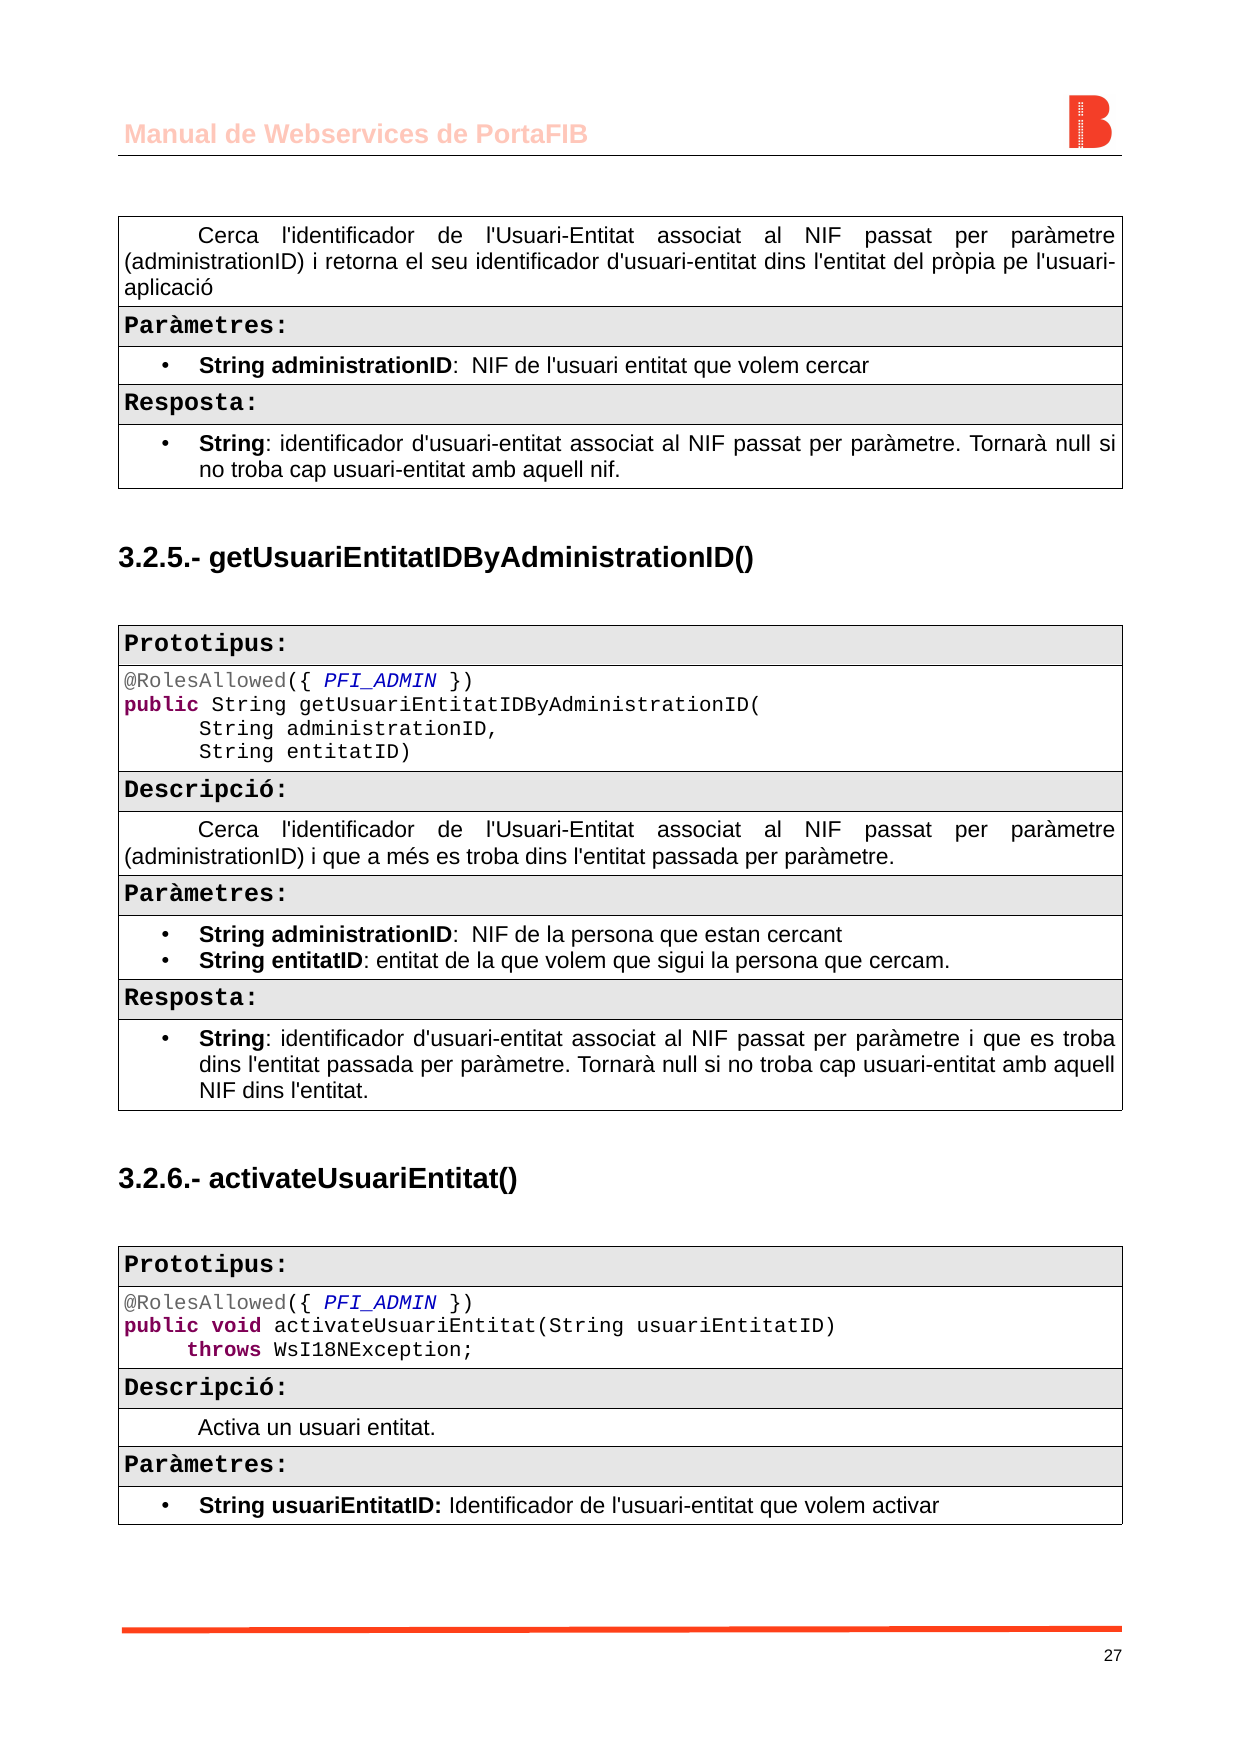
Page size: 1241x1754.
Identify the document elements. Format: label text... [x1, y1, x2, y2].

table_cell String: identificador d'usuari-entitat associat al NIF passat per paràmetre. Tornarà null si no troba cap usuari-entitat amb aquell nif. [119, 425, 1122, 488]
table_cell String usuariEntitatID: Identificador de l'usuari-entitat que volem activar [119, 1487, 1122, 1524]
table_cell Cerca l'identificador de l'Usuari-Entitat associat al NIF passat per paràmetre (administrationID) i que a més es troba dins l'entitat passada per paràmetre. [119, 812, 1122, 875]
table_cell @RolesAllowed({ PFI_ADMIN }) public String getUsuariEntitatIDByAdministrationID( String administrationID, String entitatID) [119, 666, 1122, 771]
table_cell Descripció: [119, 1369, 1122, 1408]
table_cell Resposta: [119, 385, 1122, 424]
table_header Prototipus: [119, 1247, 1122, 1286]
table_cell String administrationID: NIF de l'usuari entitat que volem cercar [119, 347, 1122, 384]
picture [1063, 94, 1117, 150]
table_cell Resposta: [119, 980, 1122, 1019]
table_header Prototipus: [119, 626, 1122, 664]
subtitle getUsuariEntitatIDByAdministrationID() [118, 540, 1122, 573]
table_cell Cerca l'identificador de l'Usuari-Entitat associat al NIF passat per paràmetre (administrationID) i retorna el seu identificador d'usuari-entitat dins l'entitat del pròpia pe l'usuari-aplicació [119, 217, 1122, 306]
table_cell Activa un usuari entitat. [119, 1409, 1122, 1446]
table_cell String administrationID: NIF de la persona que estan cercant String entitatID: entitat de la que volem que sigui la persona que cercam. [119, 916, 1122, 979]
table_cell @RolesAllowed({ PFI_ADMIN }) public void activateUsuariEntitat(String usuariEntitatID) throws WsI18NException; [119, 1287, 1122, 1368]
table_cell Paràmetres: [119, 876, 1122, 915]
table_cell Descripció: [119, 772, 1122, 811]
subtitle activateUsuariEntitat() [118, 1161, 1122, 1194]
table_cell String: identificador d'usuari-entitat associat al NIF passat per paràmetre i que es troba dins l'entitat passada per paràmetre. Tornarà null si no troba cap usuari-entitat amb aquell NIF dins l'entitat. [119, 1020, 1122, 1109]
table_cell Paràmetres: [119, 307, 1122, 346]
table_cell Paràmetres: [119, 1447, 1122, 1486]
